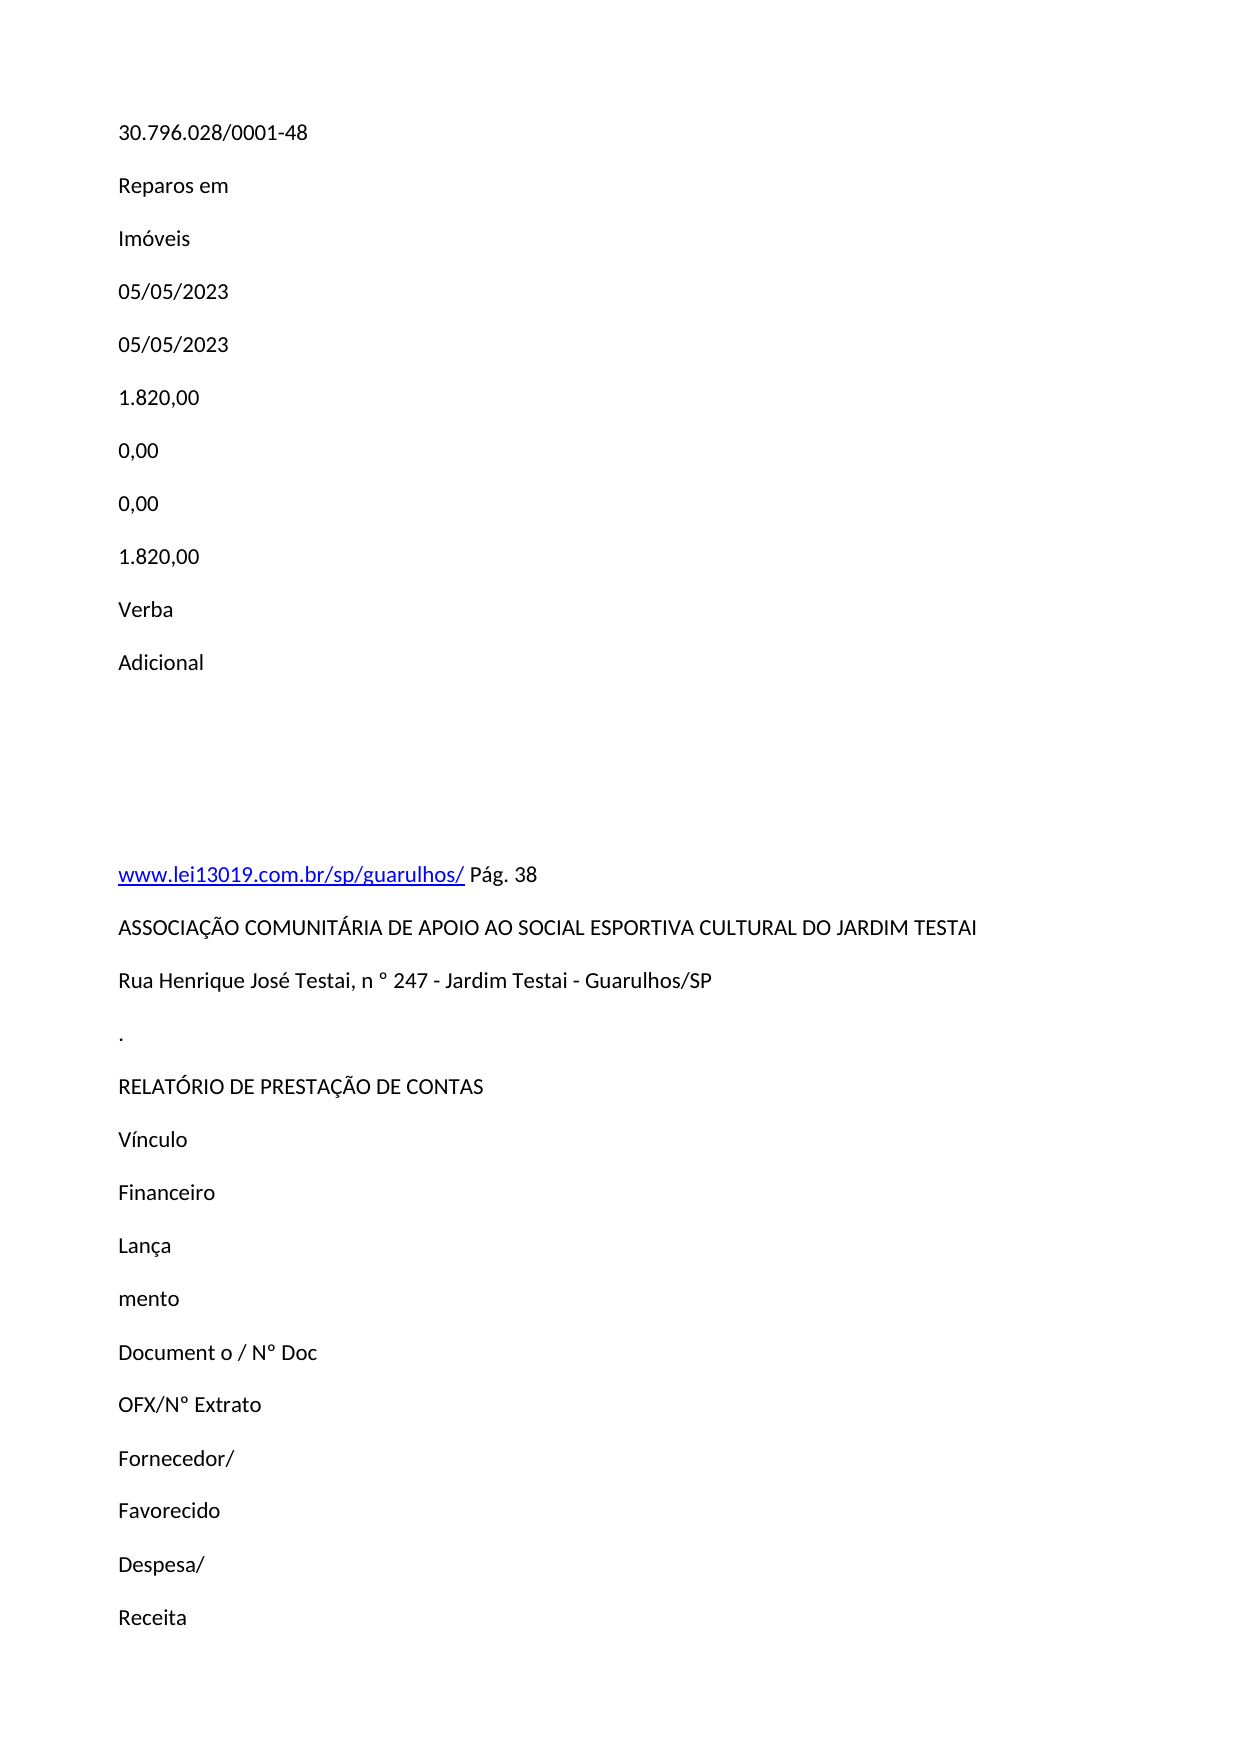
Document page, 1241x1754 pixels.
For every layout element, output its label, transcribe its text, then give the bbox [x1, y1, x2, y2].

text Document o / Nº Doc [118, 1338, 1122, 1366]
text Imóveis [118, 224, 1122, 252]
text 05/05/2023 [118, 277, 1122, 305]
text RELATÓRIO DE PRESTAÇÃO DE CONTAS [118, 1072, 1122, 1101]
text Adicional [118, 648, 1122, 676]
text Reparos em [118, 171, 1122, 199]
text Rua Henrique José Testai, n º 247 - Jardim Testai - Guarulhos/SP [118, 966, 1122, 994]
text . [118, 1019, 1122, 1047]
text 30.796.028/0001-48 [118, 118, 1122, 146]
text Financeiro [118, 1178, 1122, 1207]
text Vínculo [118, 1126, 1122, 1153]
text Favorecido [118, 1497, 1122, 1525]
text ASSOCIAÇÃO COMUNITÁRIA DE APOIO AO SOCIAL ESPORTIVA CULTURAL DO JARDIM TESTAI [118, 913, 1122, 941]
text 0,00 [118, 436, 1122, 464]
text Despesa/ [118, 1550, 1122, 1578]
text 05/05/2023 [118, 330, 1122, 358]
text mento [118, 1284, 1122, 1313]
text 1.820,00 [118, 383, 1122, 411]
text Fornecedor/ [118, 1444, 1122, 1472]
text 1.820,00 [118, 542, 1122, 570]
text 0,00 [118, 489, 1122, 517]
text OFX/Nº Extrato [118, 1391, 1122, 1419]
text Verba [118, 595, 1122, 623]
text www.lei13019.com.br/sp/guarulhos/ Pág. 38 [118, 860, 1122, 888]
text Lança [118, 1232, 1122, 1259]
text Receita [118, 1603, 1122, 1631]
